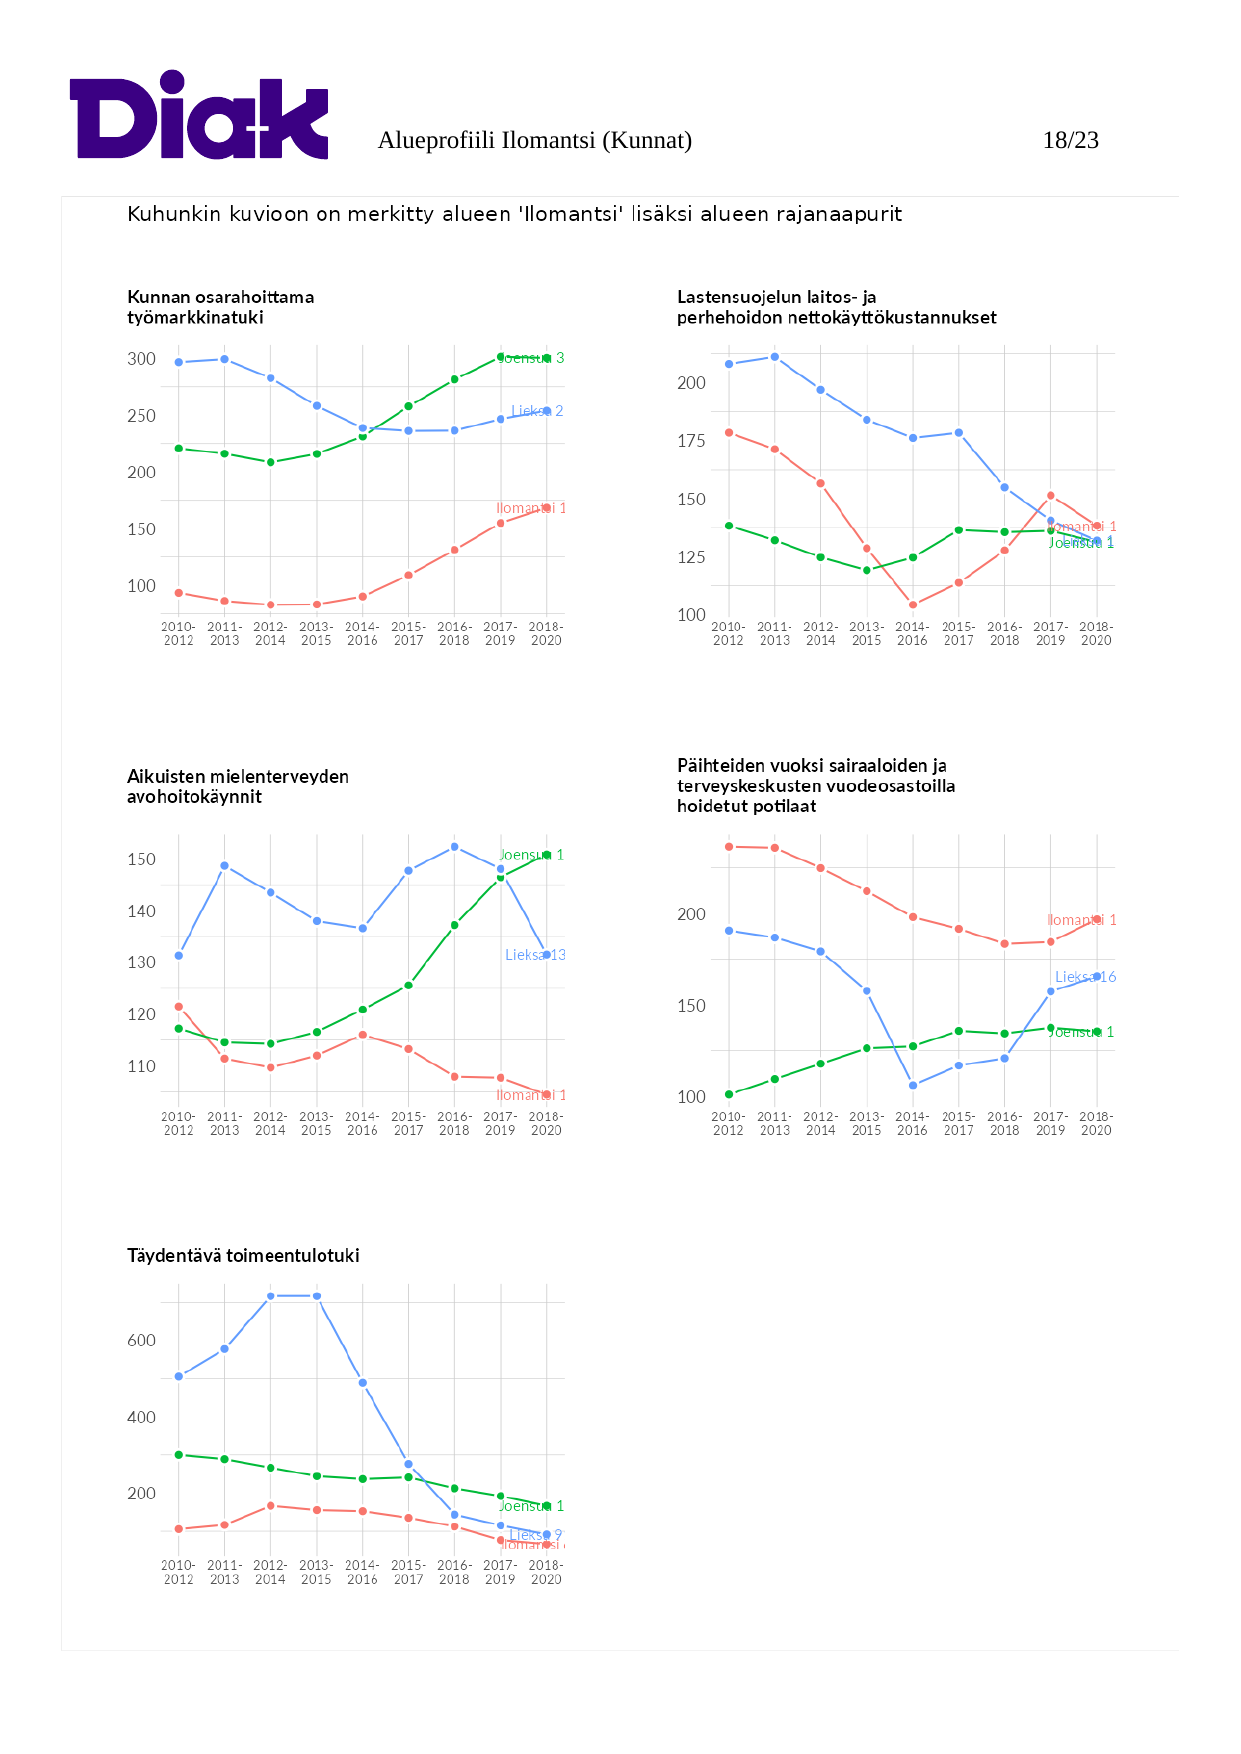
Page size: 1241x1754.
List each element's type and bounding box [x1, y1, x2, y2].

picture [61, 196, 1179, 1651]
